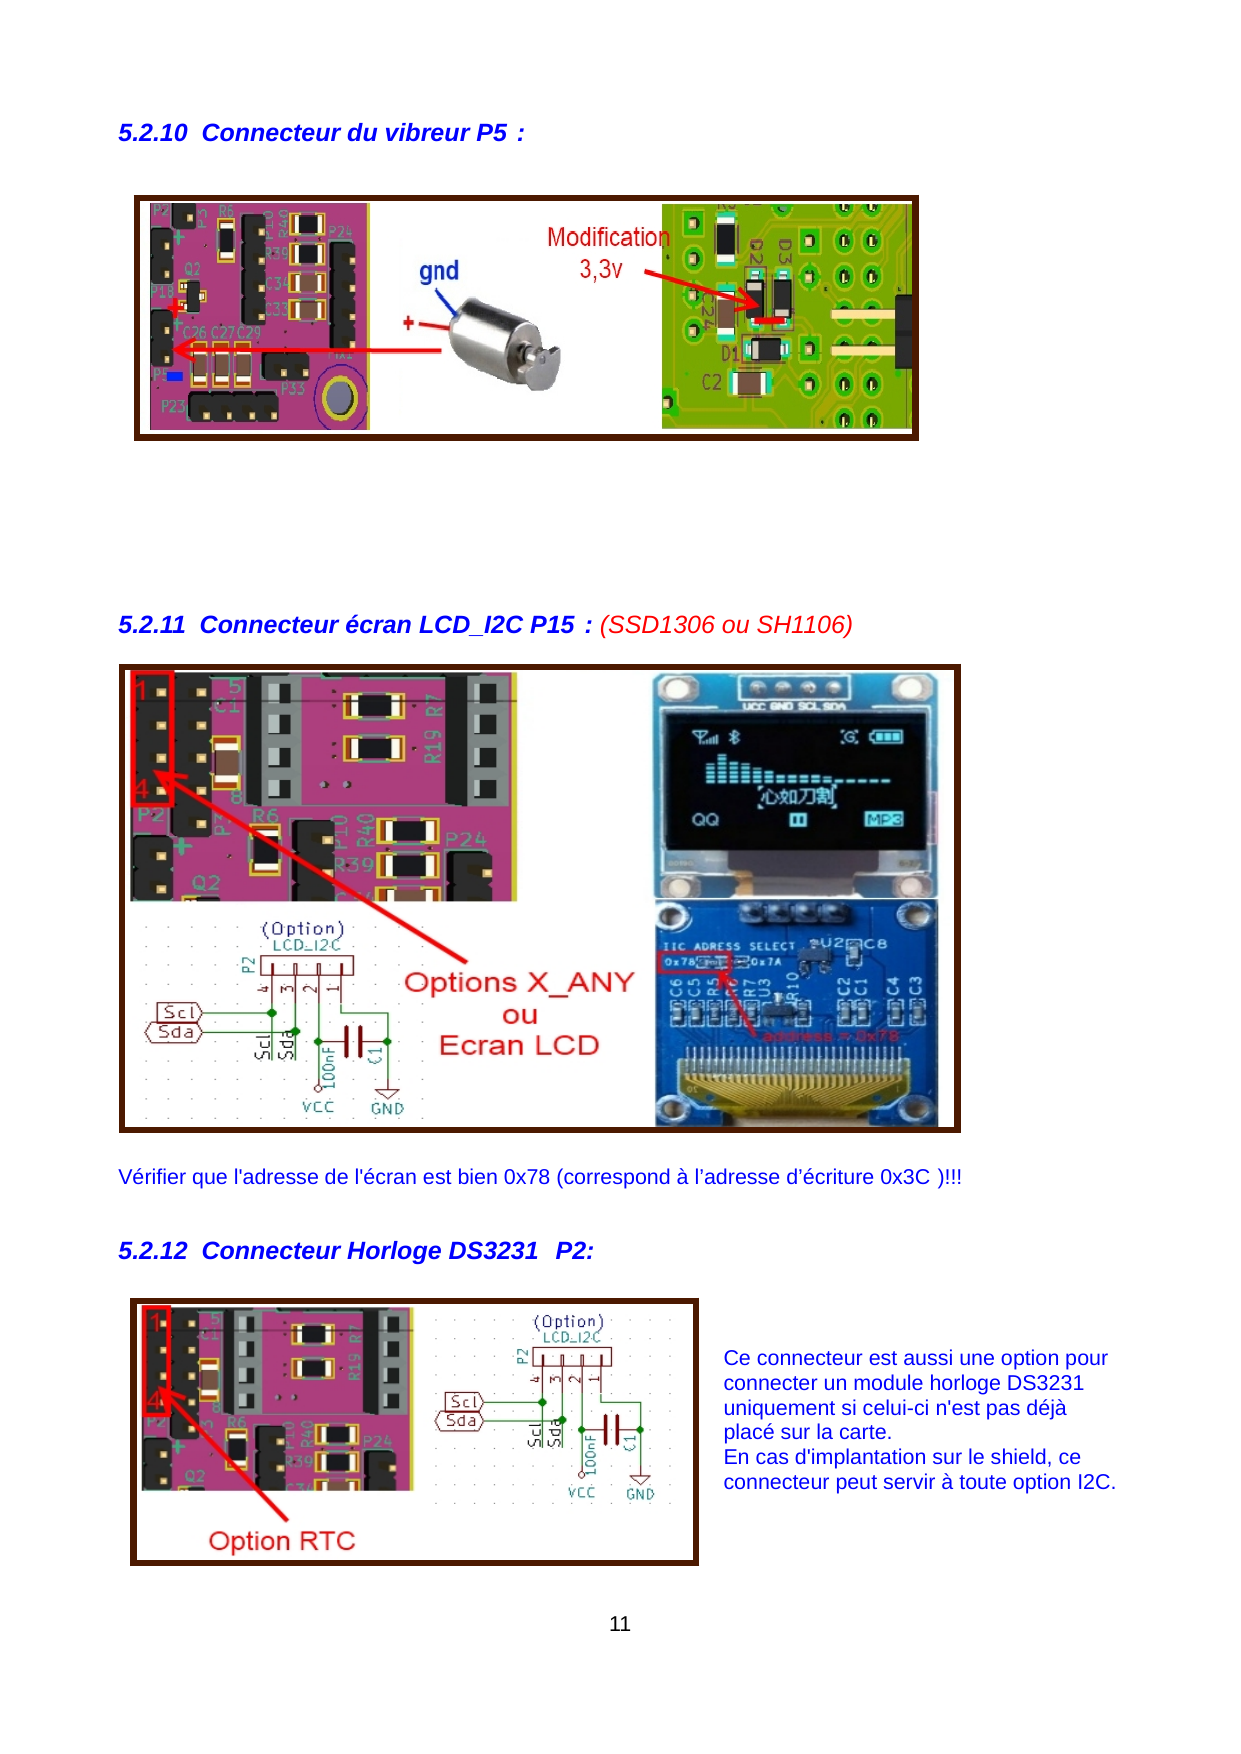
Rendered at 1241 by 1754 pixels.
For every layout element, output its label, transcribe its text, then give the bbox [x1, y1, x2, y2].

picture [140, 201, 912, 434]
picture [125, 670, 954, 1127]
subtitle 5.2.10 Connecteur du vibreur P5 : [118, 118, 1122, 147]
picture [137, 1304, 693, 1560]
text En cas d'implantation sur le shield, ce connecteur peut servir à toute option I2C. [699, 1444, 1122, 1494]
text Ce connecteur est aussi une option pour connecter un module horloge DS3231 [699, 1346, 1122, 1395]
text Vérifier que l'adresse de l'écran est bien 0x78 (correspond à l’adresse d’écriture 0x3C )!!! [118, 1164, 1122, 1188]
subtitle 5.2.12 Connecteur Horloge DS3231 P2: [118, 1236, 1122, 1265]
subtitle 5.2.11 Connecteur écran LCD_I2C P15 : (SSD1306 ou SH1106) [118, 610, 1122, 639]
text uniquement si celui-ci n'est pas déjà placé sur la carte. [699, 1395, 1122, 1444]
